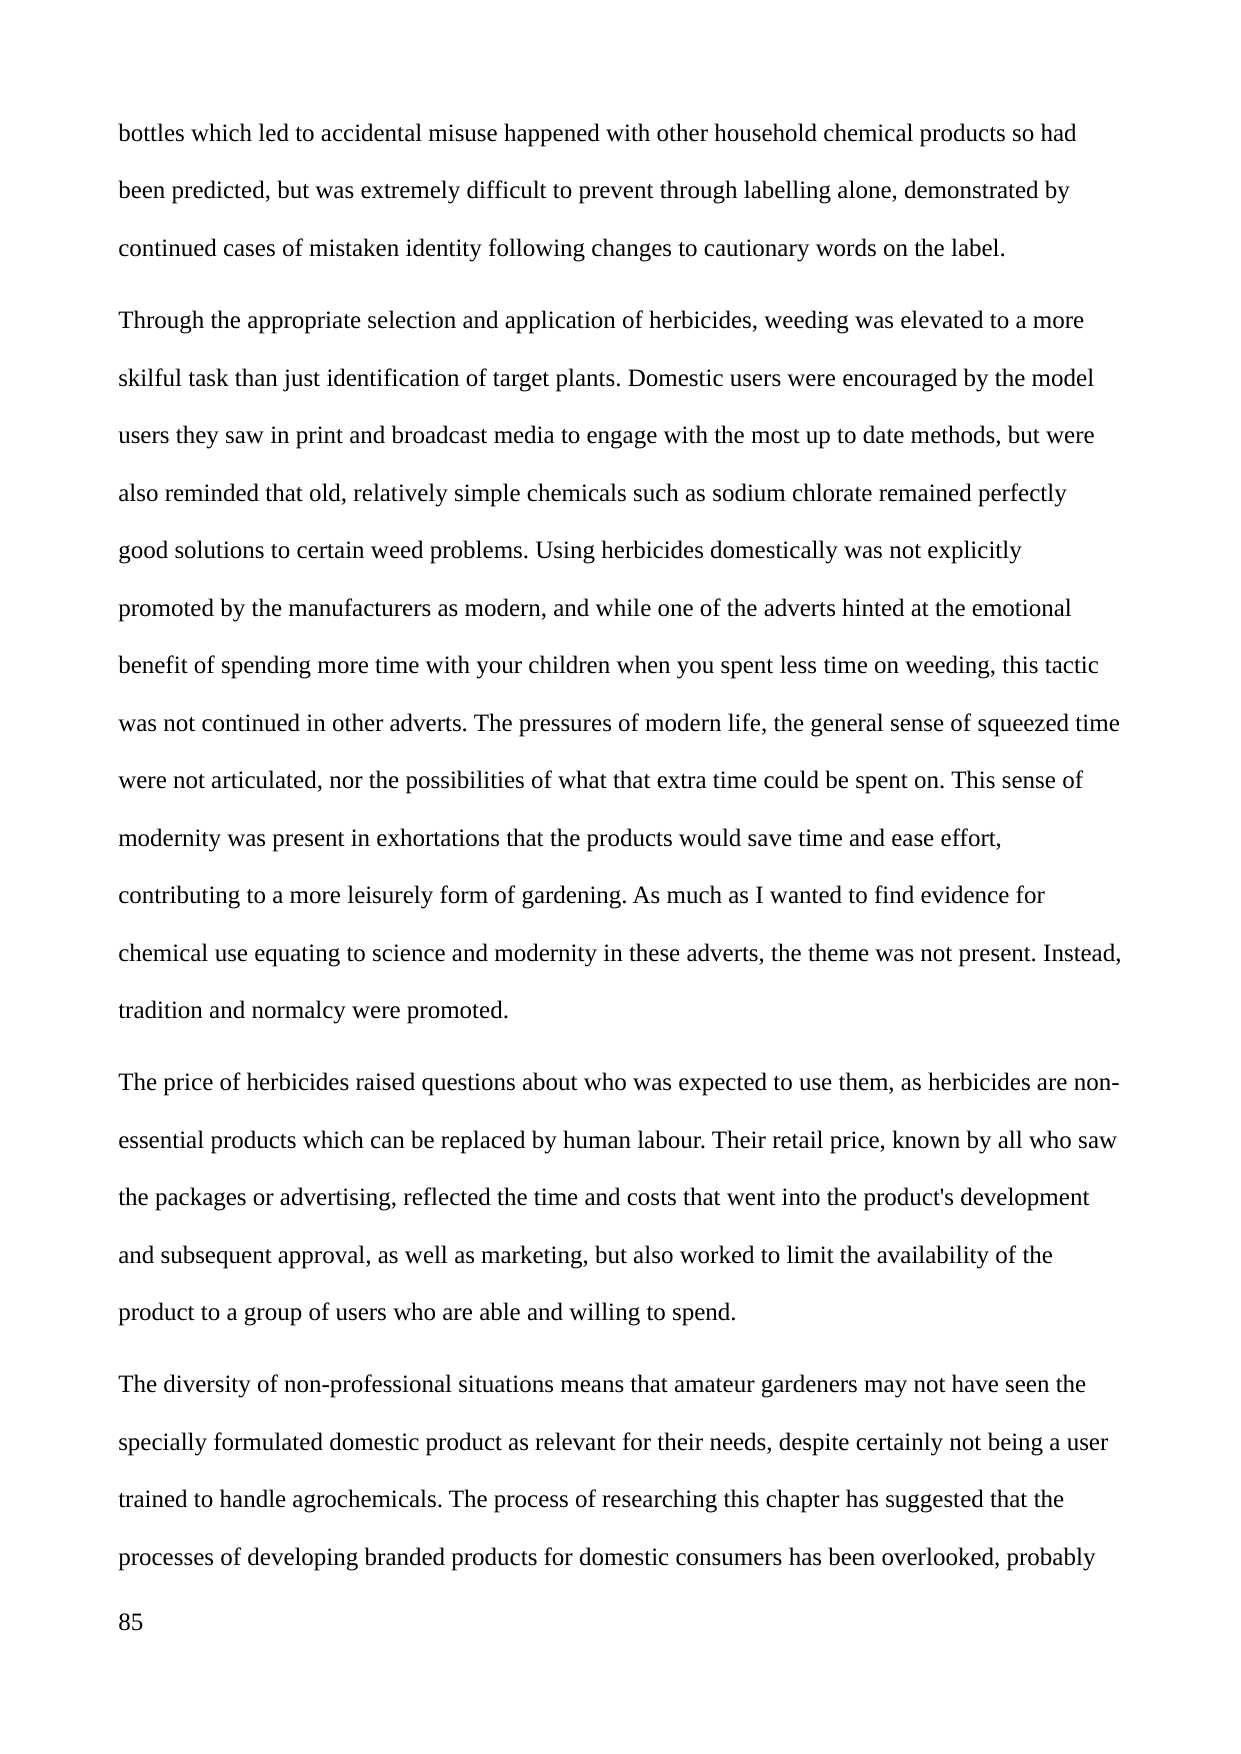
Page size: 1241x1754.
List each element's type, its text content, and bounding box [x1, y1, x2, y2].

text Through the appropriate selection and application of herbicides, weeding was elevated to a more skilful task than just identification of target plants. Domestic users were encouraged by the model users they saw in print and broadcast media to engage with the most up to date methods, but were also reminded that old, relatively simple chemicals such as sodium chlorate remained perfectly good solutions to certain weed problems. Using herbicides domestically was not explicitly promoted by the manufacturers as modern, and while one of the adverts hinted at the emotional benefit of spending more time with your children when you spent less time on weeding, this tactic was not continued in other adverts. The pressures of modern life, the general sense of squeezed time were not articulated, nor the possibilities of what that extra time could be spent on. This sense of modernity was present in exhortations that the products would save time and ease effort, contributing to a more leisurely form of gardening. As much as I wanted to find evidence for chemical use equating to science and modernity in these adverts, the theme was not present. Instead, tradition and normalcy were promoted. [118, 305, 1122, 1024]
text bottles which led to accidental misuse happened with other household chemical products so had been predicted, but was extremely difficult to prevent through labelling alone, demonstrated by continued cases of mistaken identity following changes to cautionary words on the label. [118, 118, 1122, 262]
text The diversity of non-professional situations means that amateur gardeners may not have seen the specially formulated domestic product as relevant for their needs, despite certainly not being a user trained to handle agrochemicals. The process of researching this chapter has suggested that the processes of developing branded products for domestic consumers has been overlooked, probably [118, 1369, 1122, 1571]
text The price of herbicides raised questions about who was expected to use them, as herbicides are non-essential products which can be replaced by human labour. Their retail price, known by all who saw the packages or advertising, reflected the time and costs that went into the product's development and subsequent approval, as well as marketing, but also worked to limit the availability of the product to a group of users who are able and willing to spend. [118, 1067, 1122, 1326]
